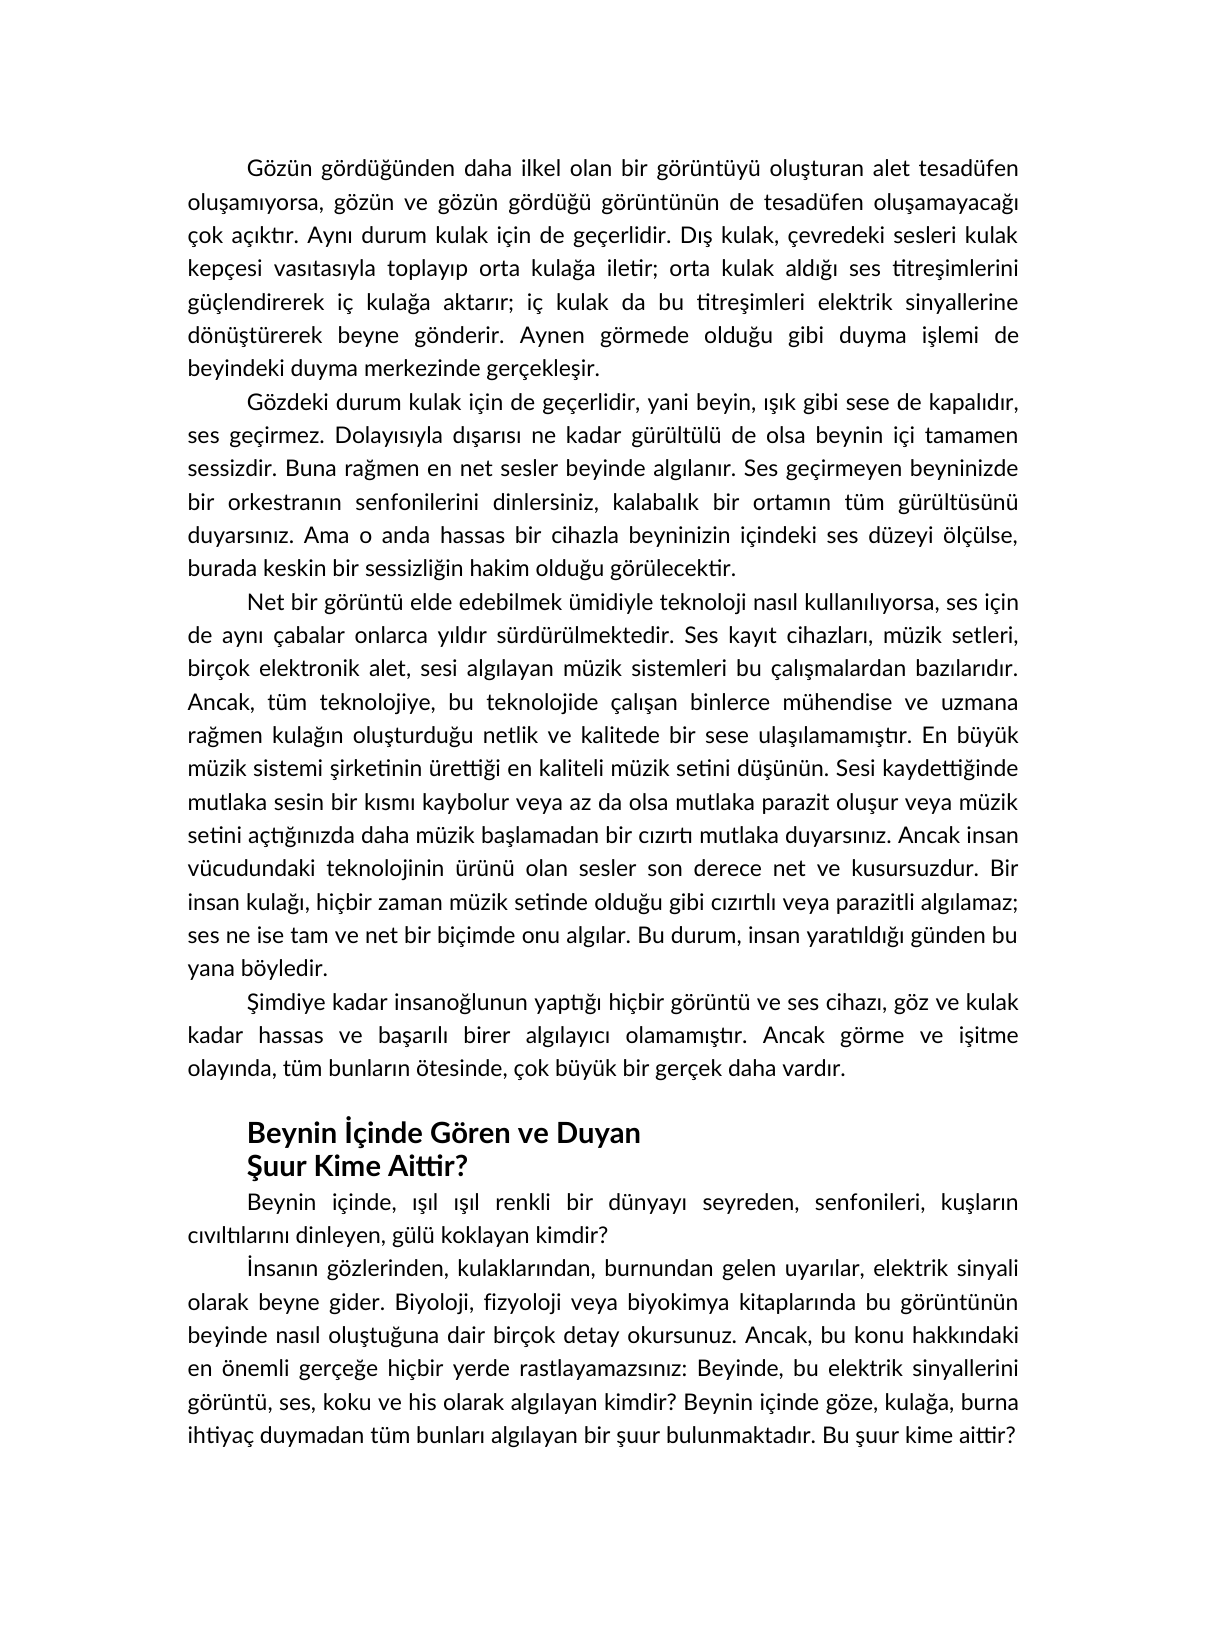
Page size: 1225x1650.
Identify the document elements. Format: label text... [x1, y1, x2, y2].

text Gözün gördüğünden daha ilkel olan bir görüntüyü oluşturan alet tesadüfen oluşamıyorsa, gözün ve gözün gördüğü görüntünün de tesadüfen oluşamayacağı çok açıktır. Aynı durum kulak için de geçerlidir. Dış kulak, çevredeki sesleri kulak kepçesi vasıtasıyla toplayıp orta kulağa iletir; orta kulak aldığı ses titreşimlerini güçlendirerek iç kulağa aktarır; iç kulak da bu titreşimleri elektrik sinyallerine dönüştürerek beyne gönderir. Aynen görmede olduğu gibi duyma işlemi de beyindeki duyma merkezinde gerçekleşir. [187, 150, 1020, 383]
text Gözdeki durum kulak için de geçerlidir, yani beyin, ışık gibi sese de kapalıdır, ses geçirmez. Dolayısıyla dışarısı ne kadar gürültülü de olsa beynin içi tamamen sessizdir. Buna rağmen en net sesler beyinde algılanır. Ses geçirmeyen beyninizde bir orkestranın senfonilerini dinlersiniz, kalabalık bir ortamın tüm gürültüsünü duyarsınız. Ama o anda hassas bir cihazla beyninizin içindeki ses düzeyi ölçülse, burada keskin bir sessizliğin hakim olduğu görülecektir. [187, 383, 1020, 583]
text Beynin İçinde Gören ve Duyan [187, 1117, 1020, 1150]
text Net bir görüntü elde edebilmek ümidiyle teknoloji nasıl kullanılıyorsa, ses için de aynı çabalar onlarca yıldır sürdürülmektedir. Ses kayıt cihazları, müzik setleri, birçok elektronik alet, sesi algılayan müzik sistemleri bu çalışmalardan bazılarıdır. Ancak, tüm teknolojiye, bu teknolojide çalışan binlerce mühendise ve uzmana rağmen kulağın oluşturduğu netlik ve kalitede bir sese ulaşılamamıştır. En büyük müzik sistemi şirketinin ürettiği en kaliteli müzik setini düşünün. Sesi kaydettiğinde mutlaka sesin bir kısmı kaybolur veya az da olsa mutlaka parazit oluşur veya müzik setini açtığınızda daha müzik başlamadan bir cızırtı mutlaka duyarsınız. Ancak insan vücudundaki teknolojinin ürünü olan sesler son derece net ve kusursuzdur. Bir insan kulağı, hiçbir zaman müzik setinde olduğu gibi cızırtılı veya parazitli algılamaz; ses ne ise tam ve net bir biçimde onu algılar. Bu durum, insan yaratıldığı günden bu yana böyledir. [187, 583, 1020, 983]
text İnsanın gözlerinden, kulaklarından, burnundan gelen uyarılar, elektrik sinyali olarak beyne gider. Biyoloji, fizyoloji veya biyokimya kitaplarında bu görüntünün beyinde nasıl oluştuğuna dair birçok detay okursunuz. Ancak, bu konu hakkındaki en önemli gerçeğe hiçbir yerde rastlayamazsınız: Beyinde, bu elektrik sinyallerini görüntü, ses, koku ve his olarak algılayan kimdir? Beynin içinde göze, kulağa, burna ihtiyaç duymadan tüm bunları algılayan bir şuur bulunmaktadır. Bu şuur kime aittir? [187, 1250, 1020, 1450]
text Beynin içinde, ışıl ışıl renkli bir dünyayı seyreden, senfonileri, kuşların cıvıltılarını dinleyen, gülü koklayan kimdir? [187, 1183, 1020, 1250]
text Şuur Kime Aittir? [187, 1150, 1020, 1183]
text Şimdiye kadar insanoğlunun yaptığı hiçbir görüntü ve ses cihazı, göz ve kulak kadar hassas ve başarılı birer algılayıcı olamamıştır. Ancak görme ve işitme olayında, tüm bunların ötesinde, çok büyük bir gerçek daha vardır. [187, 983, 1020, 1083]
